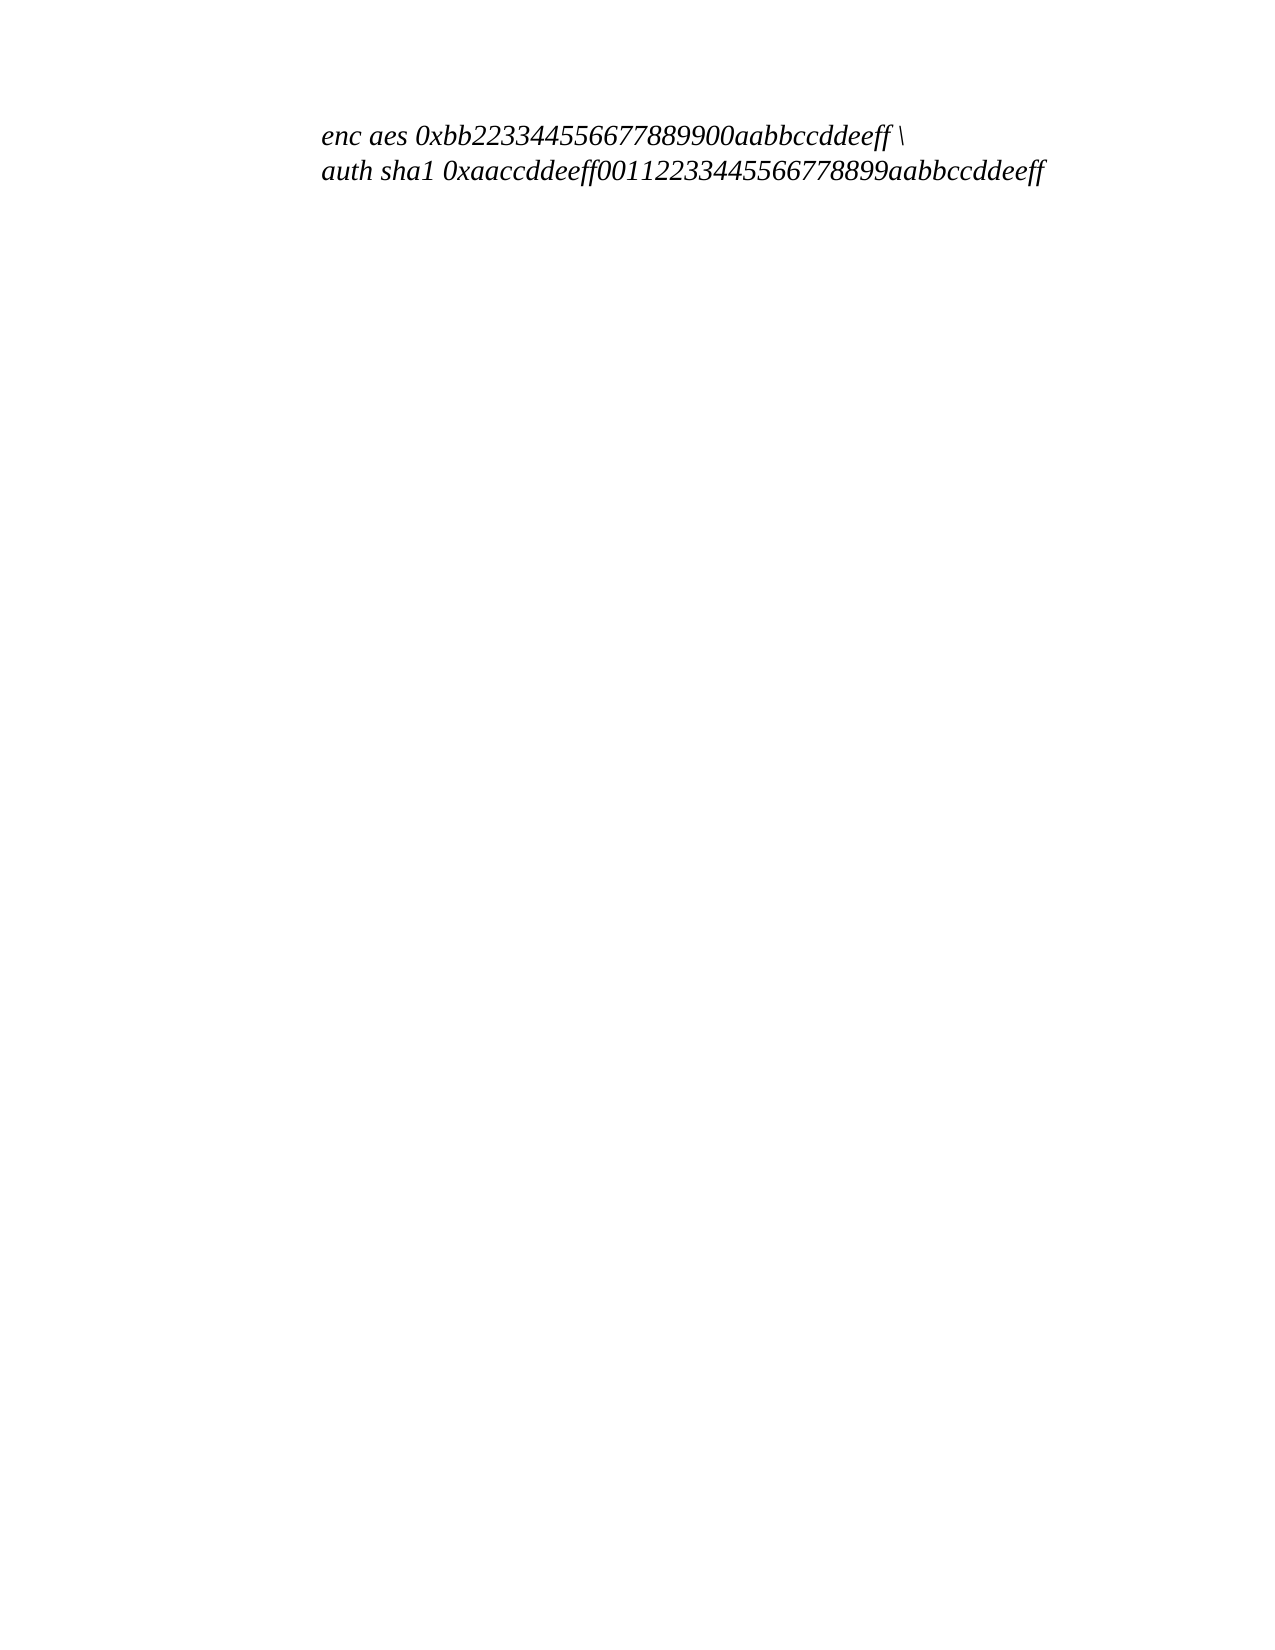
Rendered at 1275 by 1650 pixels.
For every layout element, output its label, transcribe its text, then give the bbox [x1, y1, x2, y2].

text enc aes 0xbb223344556677889900aabbccddeeff \ [292, 118, 1234, 152]
text auth sha1 0xaaccddeeff00112233445566778899aabbccddeeff [292, 153, 1234, 187]
